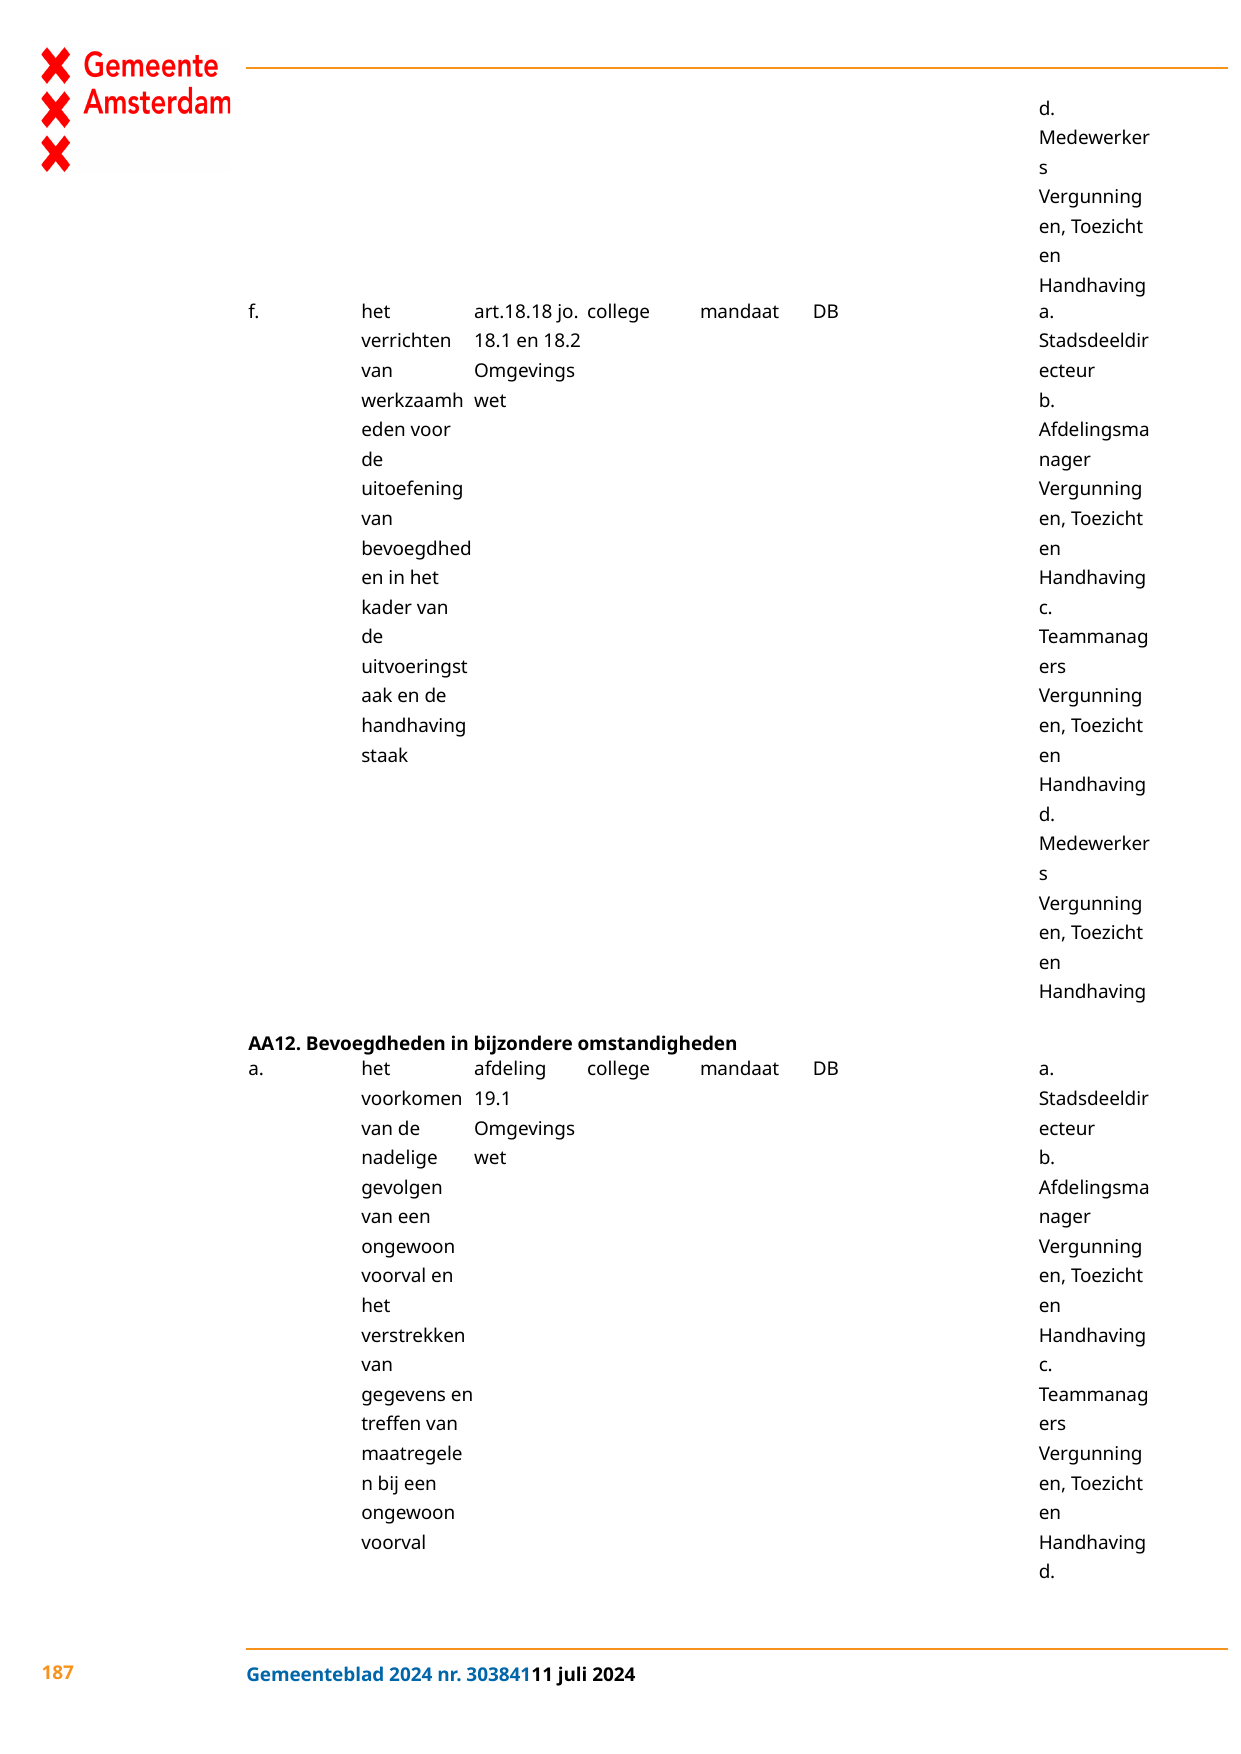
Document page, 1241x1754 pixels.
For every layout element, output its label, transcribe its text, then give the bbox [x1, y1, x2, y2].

table_cell [248, 1004, 361, 1030]
table_cell mandaat [700, 1056, 813, 1584]
table_cell afdeling 19.1 Omgevingswet [474, 1056, 587, 1584]
table_cell [926, 298, 1038, 1004]
table_cell [587, 95, 700, 298]
table_cell [361, 1004, 474, 1030]
table_cell [587, 1004, 700, 1030]
table_cell [474, 95, 587, 298]
table_cell mandaat [700, 298, 813, 1004]
table_cell het verrichten van werkzaamheden voor de uitoefening van bevoegdheden in het kader van de uitvoeringstaak en de handhavingstaak [361, 298, 474, 1004]
table_cell [248, 95, 361, 298]
table_cell d. Medewerkers Vergunningen, Toezicht en Handhaving [1039, 95, 1152, 298]
table_cell [926, 1004, 1038, 1030]
table_cell art.18.18 jo. 18.1 en 18.2 Omgevingswet [474, 298, 587, 1004]
table_cell [361, 95, 474, 298]
table_cell college [587, 1056, 700, 1584]
table_cell college [587, 298, 700, 1004]
table_cell DB [813, 298, 926, 1004]
table_cell het voorkomen van de nadelige gevolgen van een ongewoon voorval en het verstrekken van gegevens en treffen van maatregelen bij een ongewoon voorval [361, 1056, 474, 1584]
table_cell [926, 1056, 1038, 1584]
table_cell AA12. Bevoegdheden in bijzondere omstandigheden [248, 1030, 1152, 1056]
table_cell DB [813, 1056, 926, 1584]
table_cell [926, 95, 1038, 298]
table_cell a. Stadsdeeldirecteur b. Afdelingsmanager Vergunningen, Toezicht en Handhaving c. Teammanagers Vergunningen, Toezicht en Handhaving d. Medewerkers Vergunningen, Toezicht en Handhaving [1039, 298, 1152, 1004]
table_cell [1039, 1004, 1152, 1030]
table_cell [474, 1004, 587, 1030]
table_cell a. [248, 1056, 361, 1584]
picture [41, 47, 231, 172]
table_cell [813, 1004, 926, 1030]
table_cell a. Stadsdeeldirecteur b. Afdelingsmanager Vergunningen, Toezicht en Handhaving c. Teammanagers Vergunningen, Toezicht en Handhaving d. [1039, 1056, 1152, 1584]
table_cell f. [248, 298, 361, 1004]
table_cell [700, 1004, 813, 1030]
table_cell [813, 95, 926, 298]
table_cell [700, 95, 813, 298]
